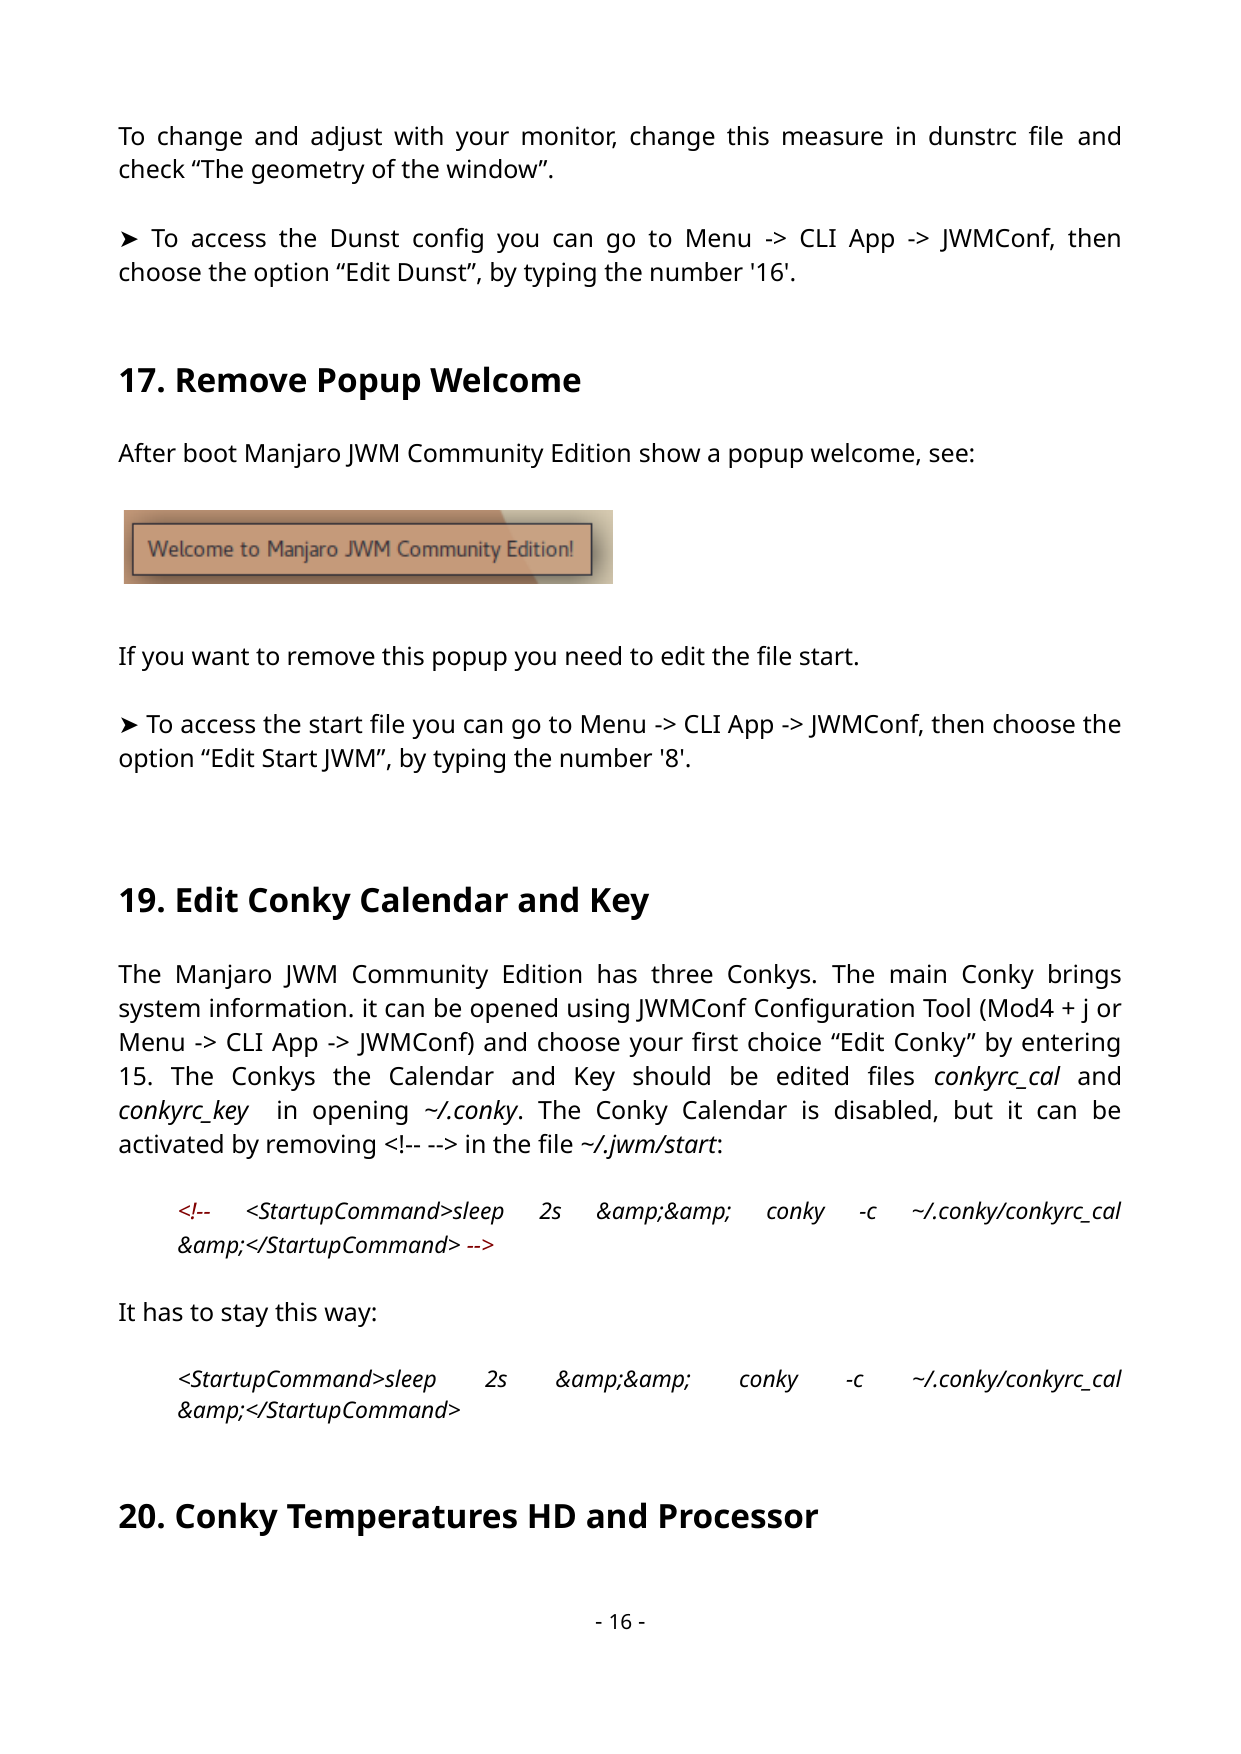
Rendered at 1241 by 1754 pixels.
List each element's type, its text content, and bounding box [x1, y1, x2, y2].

text ➤ To access the Dunst config you can go to Menu -> CLI App -> JWMConf, then choose the option “Edit Dunst”, by typing the number '16'. [118, 220, 1122, 288]
text After boot Manjaro JWM Community Edition show a popup welcome, see: [118, 436, 1122, 470]
text The Manjaro JWM Community Edition has three Conkys. The main Conky brings system information. it can be opened using JWMConf Configuration Tool (Mod4 + j or Menu -> CLI App -> JWMConf) and choose your first choice “Edit Conky” by entering 15. The Conkys the Calendar and Key should be edited files conkyrc_cal and conkyrc_key in opening ~/.conky. The Conky Calendar is disabled, but it can be activated by removing <!-- --> in the file ~/.jwm/start: [118, 957, 1122, 1161]
text <!-- <StartupCommand>sleep 2s &amp;&amp; conky -c ~/.conky/conkyrc_cal &amp;</StartupCommand> --> [177, 1195, 1122, 1260]
subtitle 17. Remove Popup Welcome [118, 357, 1122, 402]
subtitle 19. Edit Conky Calendar and Key [118, 877, 1122, 923]
table_header [118, 504, 1122, 605]
text To change and adjust with your monitor, change this measure in dunstrc file and check “The geometry of the window”. [118, 118, 1122, 186]
text ➤ To access the start file you can go to Menu -> CLI App -> JWMConf, then choose the option “Edit Start JWM”, by typing the number '8'. [118, 707, 1122, 775]
text <StartupCommand>sleep 2s &amp;&amp; conky -c ~/.conky/conkyrc_cal &amp;</StartupCommand> [177, 1363, 1122, 1425]
text It has to stay this way: [118, 1294, 1122, 1328]
subtitle 20. Conky Temperatures HD and Processor [118, 1493, 1122, 1539]
text If you want to remove this popup you need to edit the file start. [118, 605, 1122, 673]
picture [123, 510, 613, 584]
